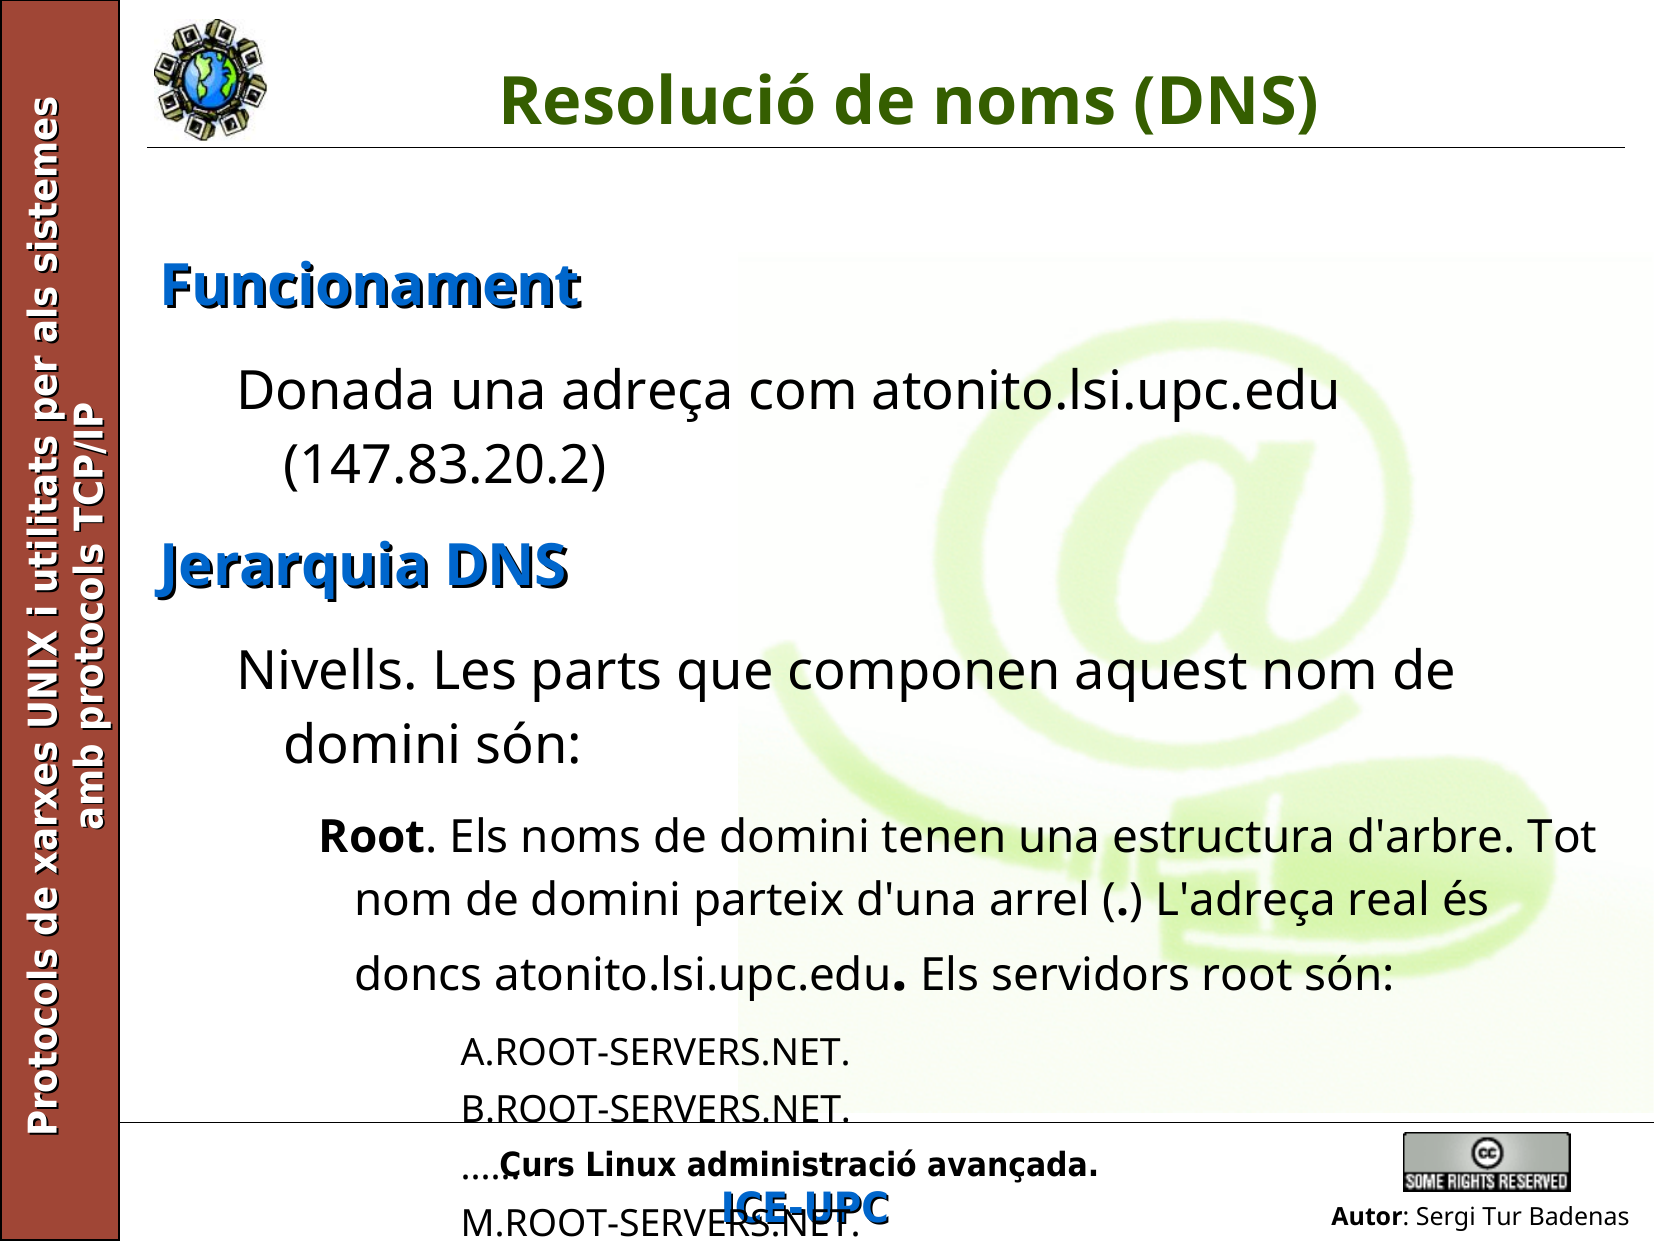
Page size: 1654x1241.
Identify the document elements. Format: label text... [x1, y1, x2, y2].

picture [738, 252, 1654, 1113]
picture [1403, 1132, 1571, 1192]
title Resolució de noms (DNS) [165, 49, 1654, 148]
picture [777, 1100, 786, 1113]
list Funcionament Donada una adreça com atonito.lsi.upc.edu (147.83.20.2) Jerarquia DNS Nivells. Les parts que componen aquest nom de domini són: Root. Els noms de domini tenen una estructura d'arbre. Tot nom de domini parteix d'una arrel (.) L'adreça real és doncs atonito.lsi.upc.edu. Els servidors root són: A.ROOT-SERVERS.NET. B.ROOT-SERVERS.NET. ...... M.ROOT-SERVERS.NET. [141, 242, 1630, 1078]
picture [154, 19, 268, 142]
